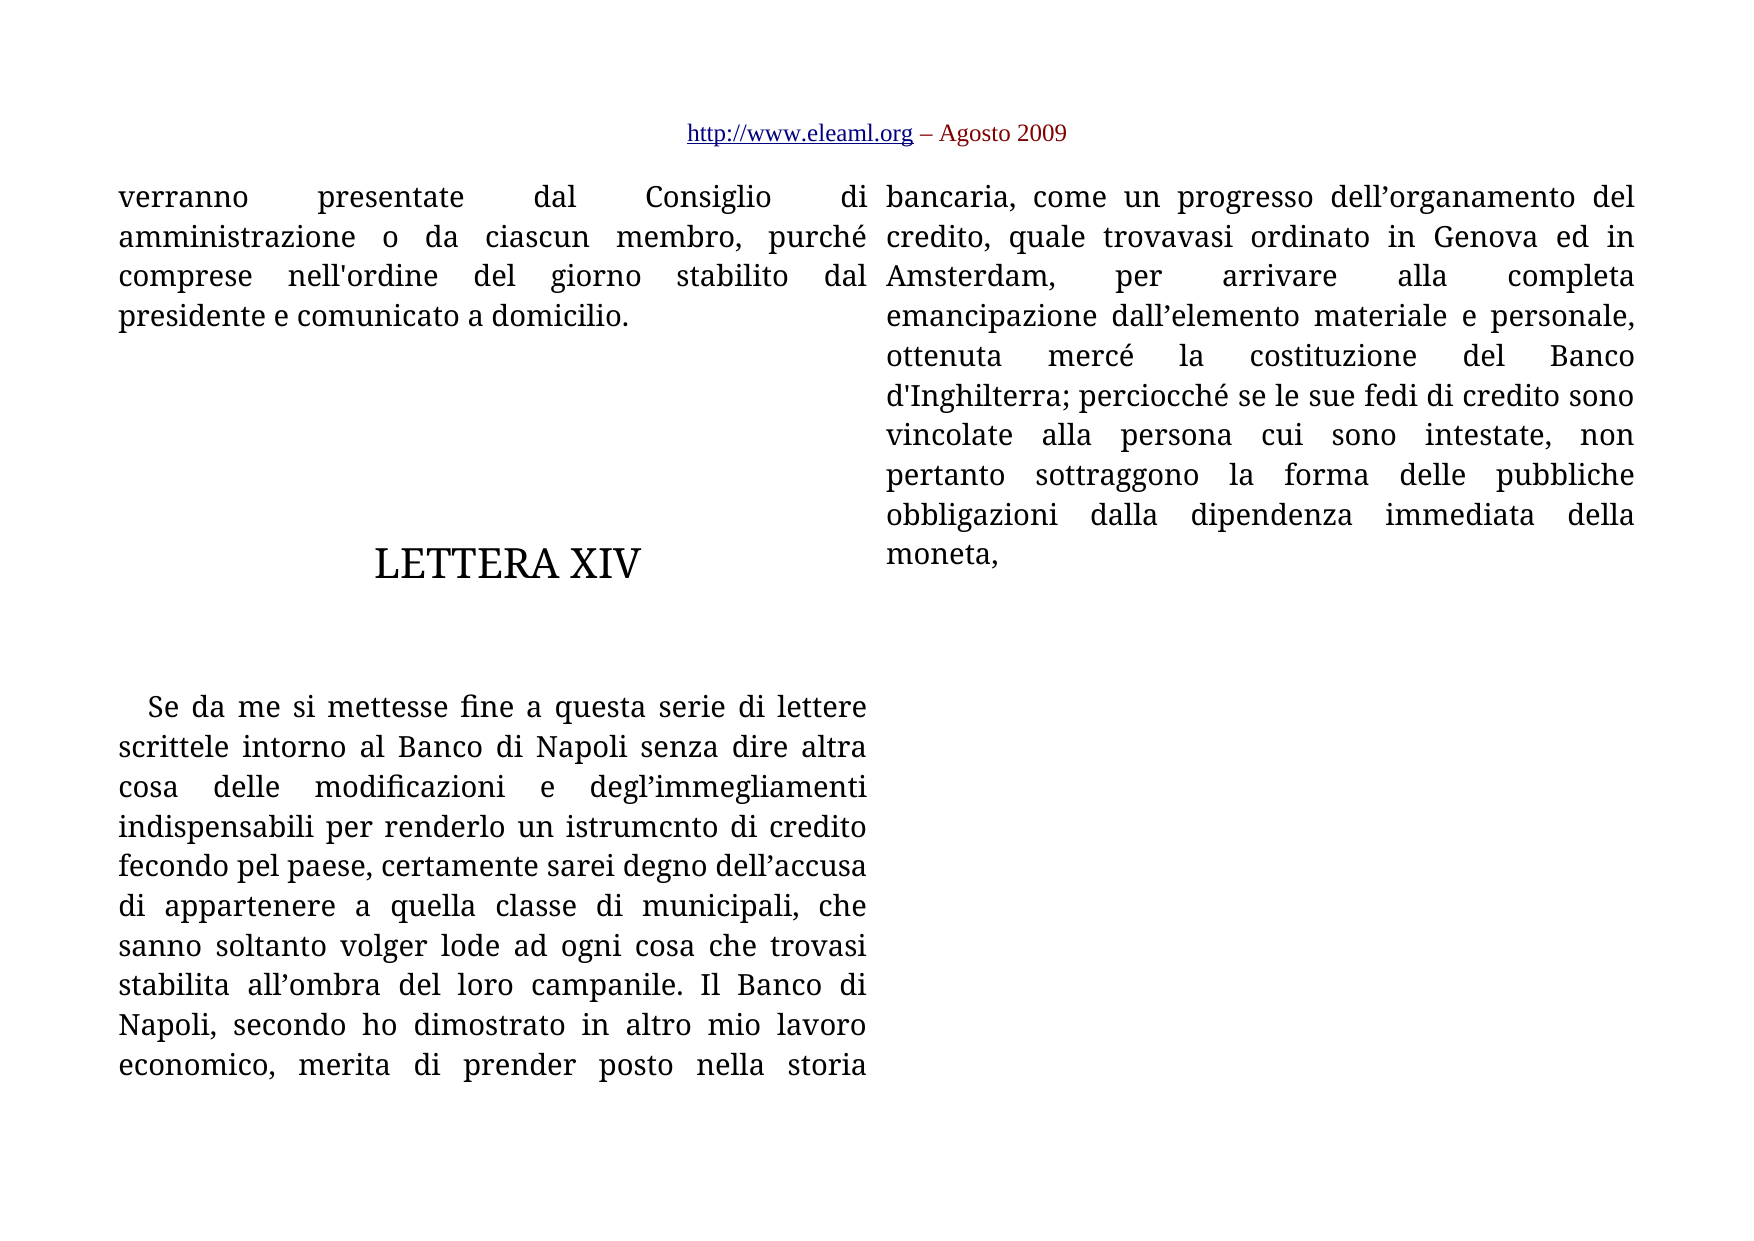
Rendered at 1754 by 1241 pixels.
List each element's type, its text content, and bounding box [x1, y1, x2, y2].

text bancaria, come un progresso dell’organamento del credito, quale trovavasi ordinato in Genova ed in Amsterdam, per arrivare alla completa emancipazione dall’elemento materiale e personale, ottenuta mercé la costituzione del Banco d'Inghilterra; perciocché se le sue fedi di credito sono vincolate alla persona cui sono intestate, non pertanto sottraggono la forma delle pubbliche obbligazioni dalla dipendenza immediata della moneta, [886, 176, 1636, 573]
text Se da me si mettesse fine a questa serie di lettere scrittele intorno al Banco di Napoli senza dire altra cosa delle modificazioni e degl’immegliamenti indispensabili per renderlo un istrumcnto di credito fecondo pel paese, certamente sarei degno dell’accusa di appartenere a quella classe di municipali, che sanno soltanto volger lode ad ogni cosa che trovasi stabilita all’ombra del loro campanile. Il Banco di Napoli, secondo ho dimostrato in altro mio lavoro economico, merita di prender posto nella storia [118, 687, 868, 1084]
text verranno presentate dal Consiglio di amministrazione o da ciascun membro, purché comprese nell'ordine del giorno stabilito dal presidente e comunicato a domicilio. [118, 176, 868, 335]
text LETTERA XIV [118, 533, 868, 590]
